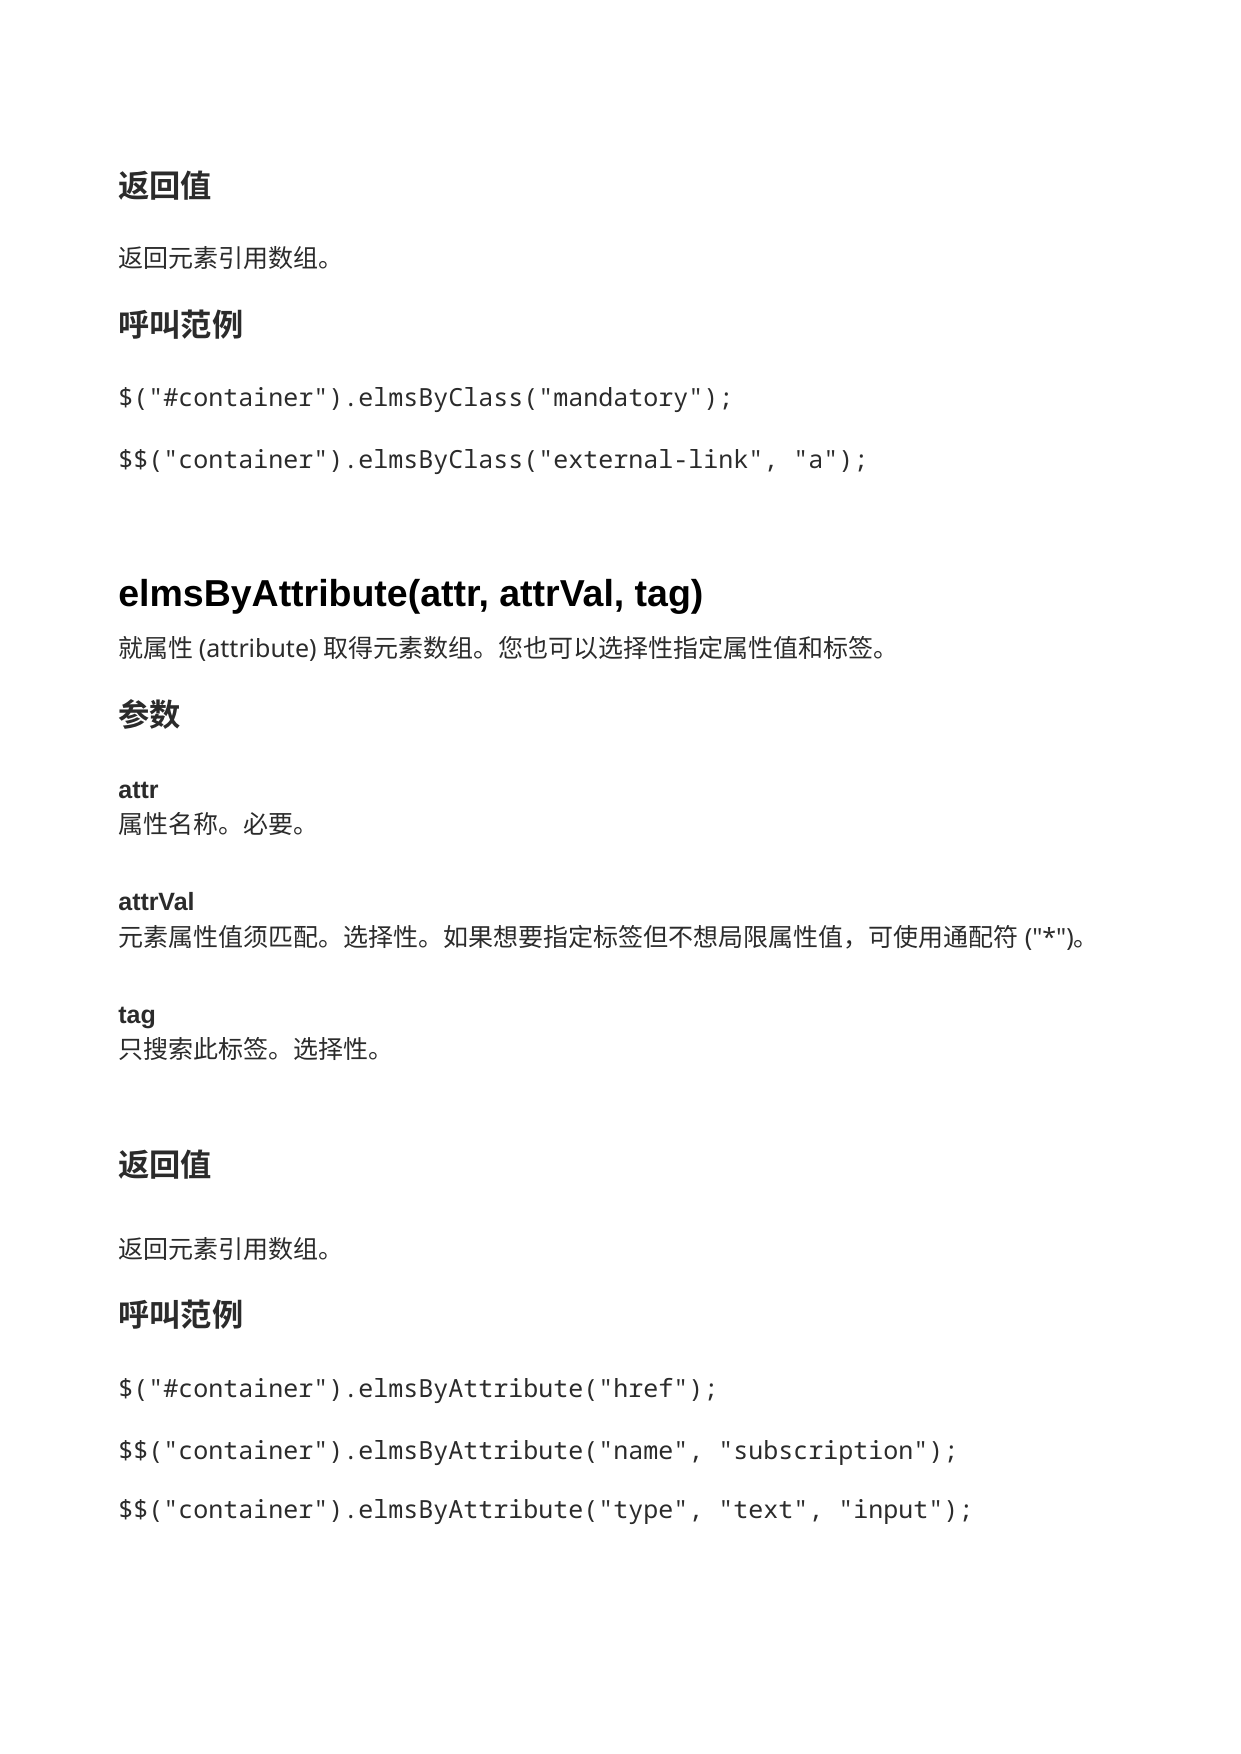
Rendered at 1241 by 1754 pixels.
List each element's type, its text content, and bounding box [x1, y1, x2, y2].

text 属性名称。必要。 [118, 804, 1122, 841]
text attr [118, 766, 1122, 804]
text 呼叫范例 [118, 300, 1122, 345]
text 返回元素引用数组。 [118, 237, 1122, 275]
text $$("container").elmsByAttribute("name", "subscription"); [118, 1429, 1122, 1467]
text 就属性 (attribute) 取得元素数组。您也可以选择性指定属性值和标签。 [118, 627, 1122, 665]
text 返回值 [118, 118, 1122, 206]
text tag [118, 954, 1122, 1029]
text 参数 [118, 690, 1122, 735]
text $$("container").elmsByAttribute("type", "text", "input"); [118, 1492, 1122, 1560]
text $("#container").elmsByClass("mandatory"); [118, 376, 1122, 414]
text 只搜索此标签。选择性。 [118, 1029, 1122, 1066]
text $("#container").elmsByAttribute("href"); [118, 1367, 1122, 1404]
text 返回值 返回元素引用数组。 [118, 1140, 1122, 1265]
text 呼叫范例 [118, 1290, 1122, 1336]
text 元素属性值须匹配。选择性。如果想要指定标签但不想局限属性值，可使用通配符 ("*")。 [118, 916, 1122, 954]
subtitle elmsByAttribute(attr, attrVal, tag) [118, 526, 1122, 615]
text $$("container").elmsByClass("external-link", "a"); [118, 439, 1122, 476]
text attrVal [118, 841, 1122, 916]
